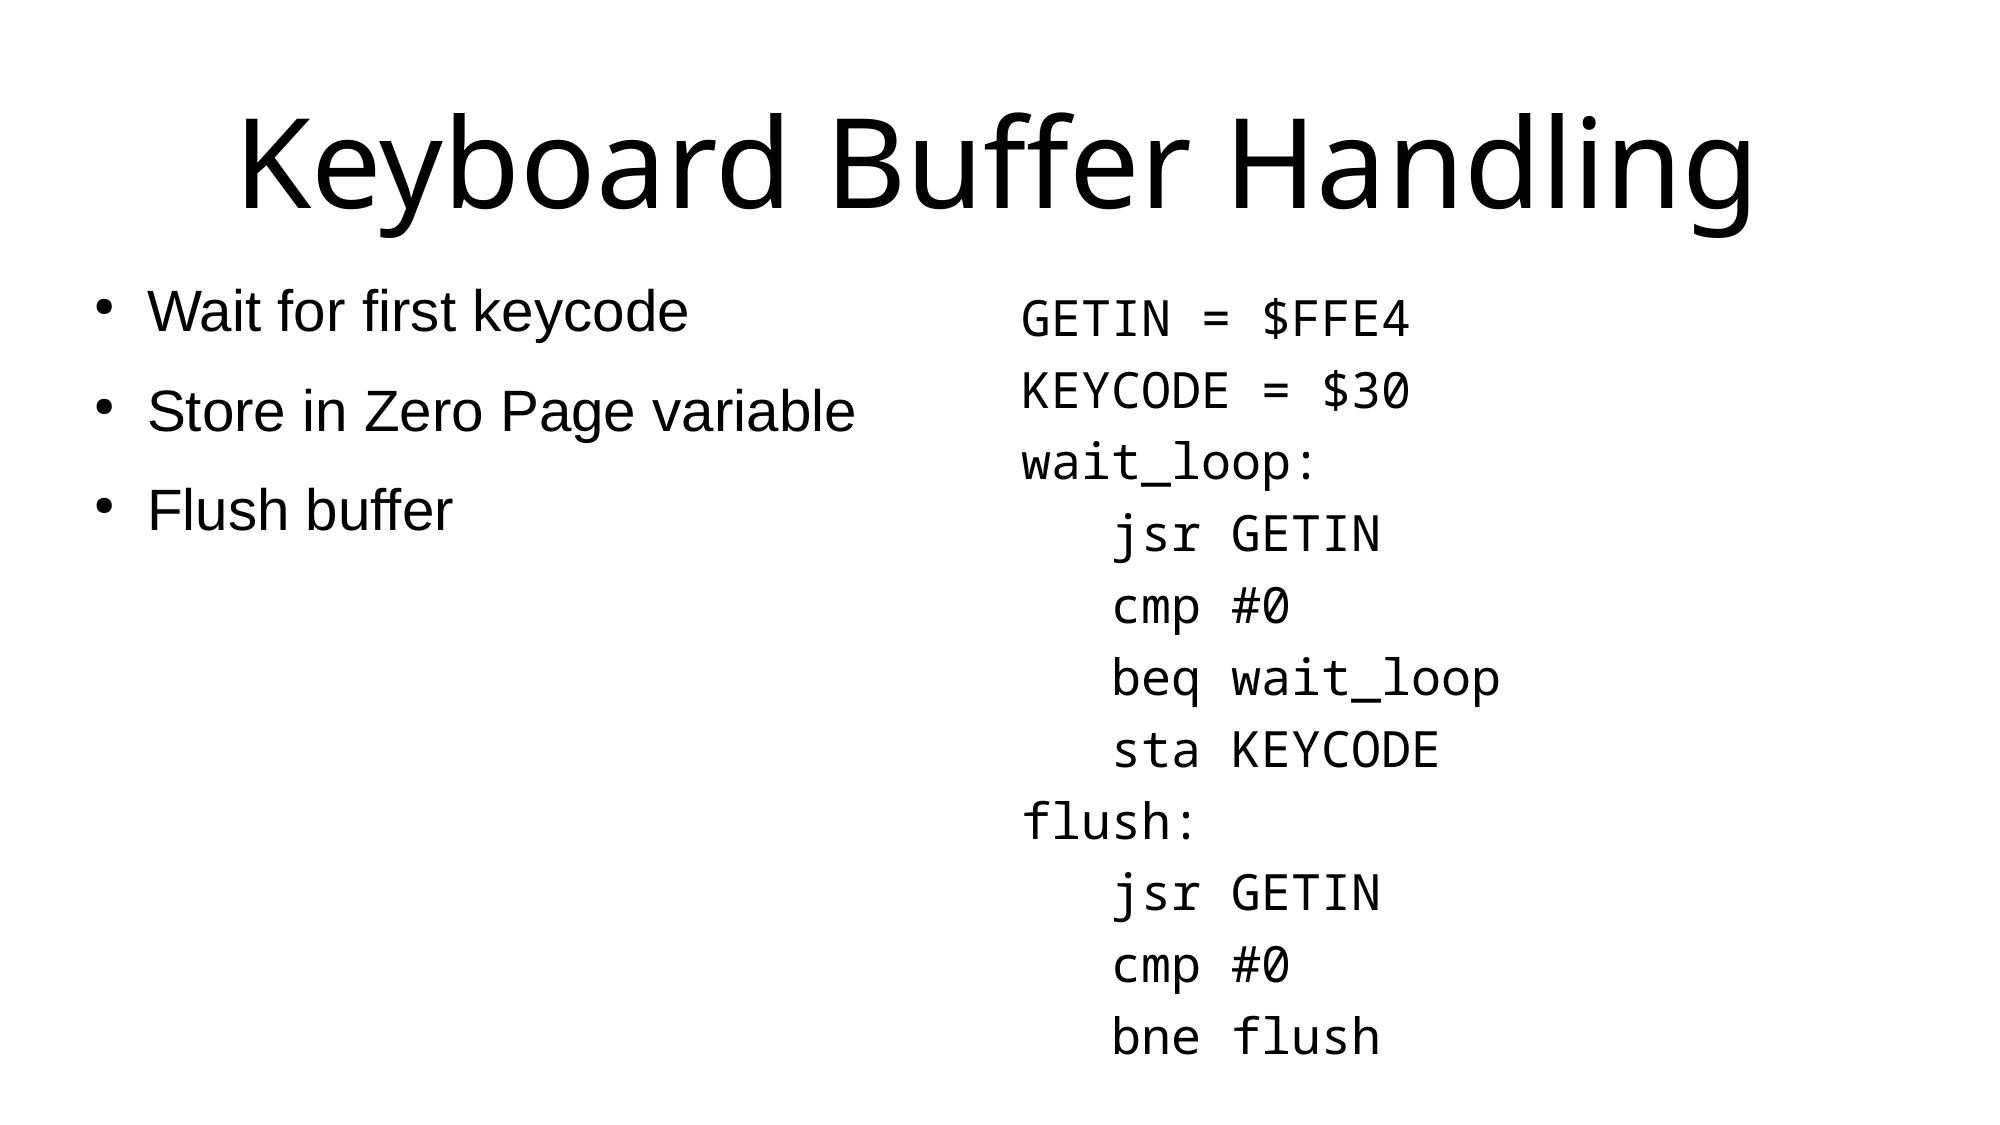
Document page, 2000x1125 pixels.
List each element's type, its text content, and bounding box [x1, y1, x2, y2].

title Keyboard Buffer Handling [30, 59, 1966, 278]
list GETIN = $FFE4 KEYCODE = $30 wait_loop: jsr GETIN cmp #0 beq wait_loop sta KEYCODE flush: jsr GETIN cmp #0 bne flush [1006, 278, 1860, 1075]
list Wait for first keycode Store in Zero Page variable Flush buffer [61, 278, 947, 576]
